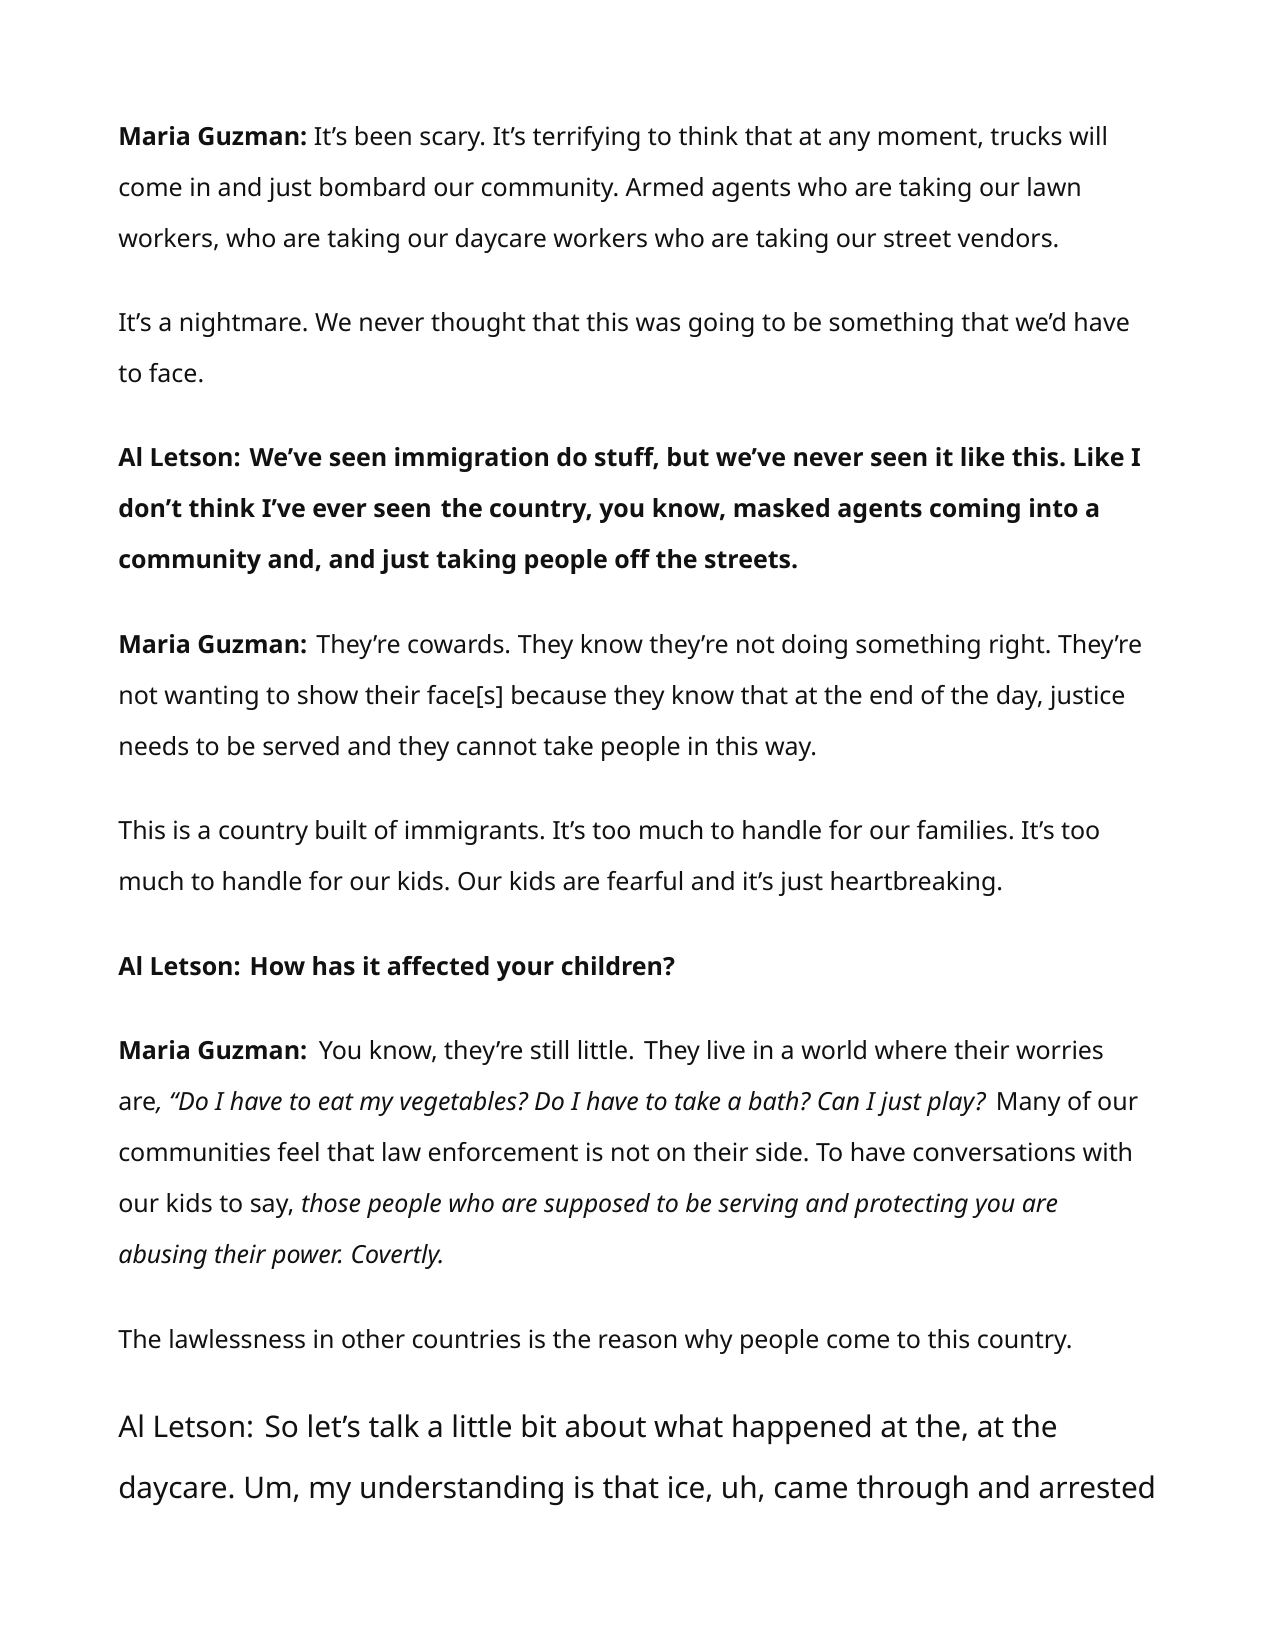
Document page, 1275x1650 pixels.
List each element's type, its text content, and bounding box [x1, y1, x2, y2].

text Maria Guzman: It’s been scary. It’s terrifying to think that at any moment, trucks will come in and just bombard our community. Armed agents who are taking our lawn workers, who are taking our daycare workers who are taking our street vendors. [118, 118, 1157, 254]
text This is a country built of immigrants. It’s too much to handle for our families. It’s too much to handle for our kids. Our kids are fearful and it’s just heartbreaking. [118, 813, 1157, 898]
text Al Letson: How has it affected your children? [118, 948, 1157, 982]
text Maria Guzman: You know, they’re still little. They live in a world where their worries are, “Do I have to eat my vegetables? Do I have to take a bath? Can I just play? Many of our communities feel that law enforcement is not on their side. To have conversations with our kids to say, those people who are supposed to be serving and protecting you are abusing their power. Covertly. [118, 1033, 1157, 1271]
text It’s a nightmare. We never thought that this was going to be something that we’d have to face. [118, 304, 1157, 390]
text Maria Guzman: They’re cowards. They know they’re not doing something right. They’re not wanting to show their face[s] because they know that at the end of the day, justice needs to be served and they cannot take people in this way. [118, 626, 1157, 763]
text Al Letson: So let’s talk a little bit about what happened at the, at the daycare. Um, my understanding is that ice, uh, came through and arrested [118, 1406, 1157, 1507]
text Al Letson: We’ve seen immigration do stuff, but we’ve never seen it like this. Like I don’t think I’ve ever seen the country, you know, masked agents coming into a community and, and just taking people off the streets. [118, 440, 1157, 576]
text The lawlessness in other countries is the reason why people come to this country. [118, 1321, 1157, 1355]
